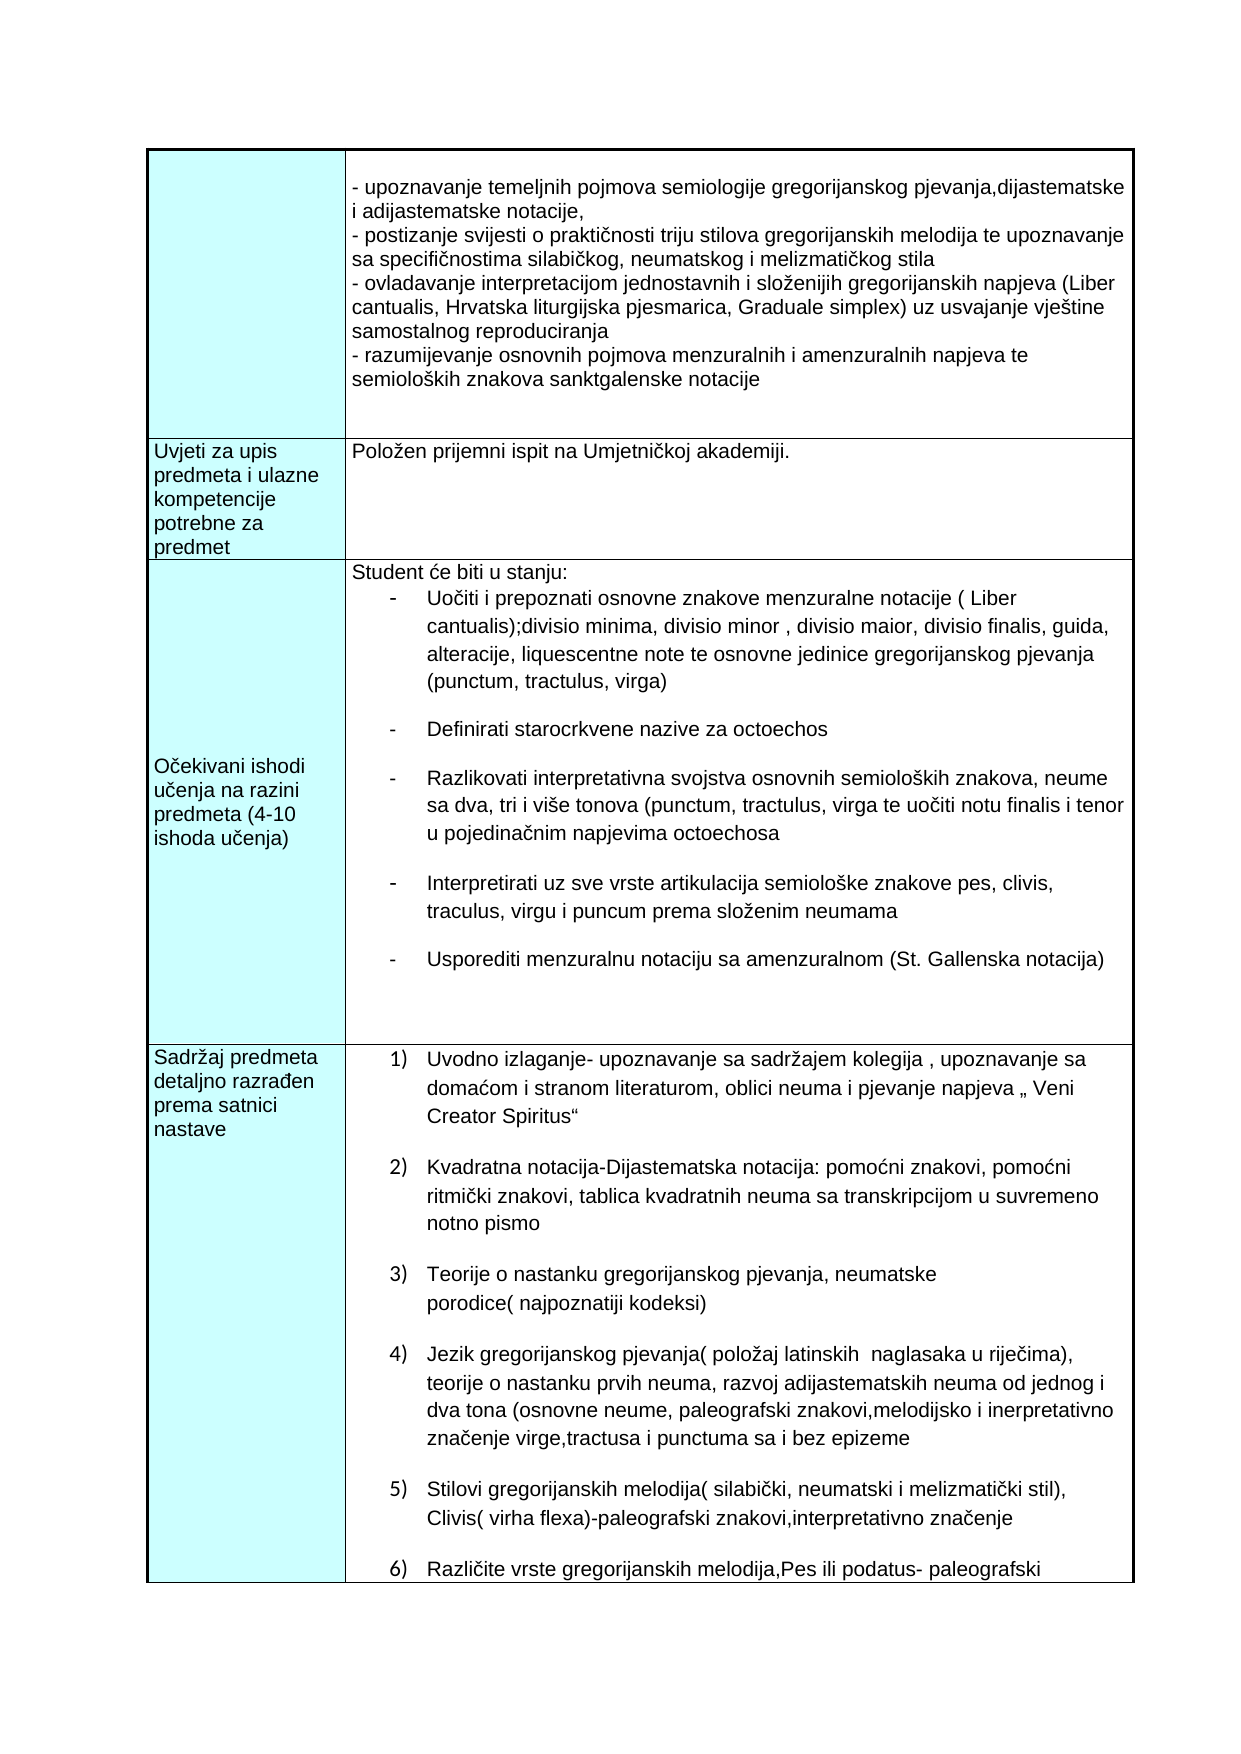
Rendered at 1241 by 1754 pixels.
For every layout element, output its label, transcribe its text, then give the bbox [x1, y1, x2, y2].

table_cell - upoznavanje temeljnih pojmova semiologije gregorijanskog pjevanja,dijastematske i adijastematske notacije, - postizanje svijesti o praktičnosti triju stilova gregorijanskih melodija te upoznavanje sa specifičnostima silabičkog, neumatskog i melizmatičkog stila - ovladavanje interpretacijom jednostavnih i složenijih gregorijanskih napjeva (Liber cantualis, Hrvatska liturgijska pjesmarica, Graduale simplex) uz usvajanje vještine samostalnog reproduciranja - razumijevanje osnovnih pojmova menzuralnih i amenzuralnih napjeva te semioloških znakova sanktgalenske notacije [346, 151, 1132, 438]
table_cell Očekivani ishodi učenja na razini predmeta (4-10 ishoda učenja) [149, 560, 345, 1043]
table_cell Sadržaj predmeta detaljno razrađen prema satnici nastave [149, 1045, 345, 1582]
table_cell Položen prijemni ispit na Umjetničkoj akademiji. [346, 439, 1132, 559]
table_cell Student će biti u stanju: Uočiti i prepoznati osnovne znakove menzuralne notacije ( Liber cantualis);divisio minima, divisio minor , divisio maior, divisio finalis, guida, alteracije, liquescentne note te osnovne jedinice gregorijanskog pjevanja (punctum, tractulus, virga) Definirati starocrkvene nazive za octoechos Razlikovati interpretativna svojstva osnovnih semioloških znakova, neume sa dva, tri i više tonova (punctum, tractulus, virga te uočiti notu finalis i tenor u pojedinačnim napjevima octoechosa Interpretirati uz sve vrste artikulacija semiološke znakove pes, clivis, traculus, virgu i puncum prema složenim neumama Usporediti menzuralnu notaciju sa amenzuralnom (St. Gallenska notacija) [346, 560, 1132, 1043]
table_cell Uvjeti za upis predmeta i ulazne kompetencije potrebne za predmet [149, 439, 345, 559]
table_cell Uvodno izlaganje- upoznavanje sa sadržajem kolegija , upoznavanje sa domaćom i stranom literaturom, oblici neuma i pjevanje napjeva „ Veni Creator Spiritus“ Kvadratna notacija-Dijastematska notacija: pomoćni znakovi, pomoćni ritmički znakovi, tablica kvadratnih neuma sa transkripcijom u suvremeno notno pismo Teorije o nastanku gregorijanskog pjevanja, neumatske porodice( najpoznatiji kodeksi) Jezik gregorijanskog pjevanja( položaj latinskih naglasaka u riječima), teorije o nastanku prvih neuma, razvoj adijastematskih neuma od jednog i dva tona (osnovne neume, paleografski znakovi,melodijsko i inerpretativno značenje virge,tractusa i punctuma sa i bez epizeme Stilovi gregorijanskih melodija( silabički, neumatski i melizmatički stil), Clivis( virha flexa)-paleografski znakovi,interpretativno značenje Različite vrste gregorijanskih melodija,Pes ili podatus- paleografski [346, 1045, 1132, 1582]
table_cell [149, 151, 345, 438]
